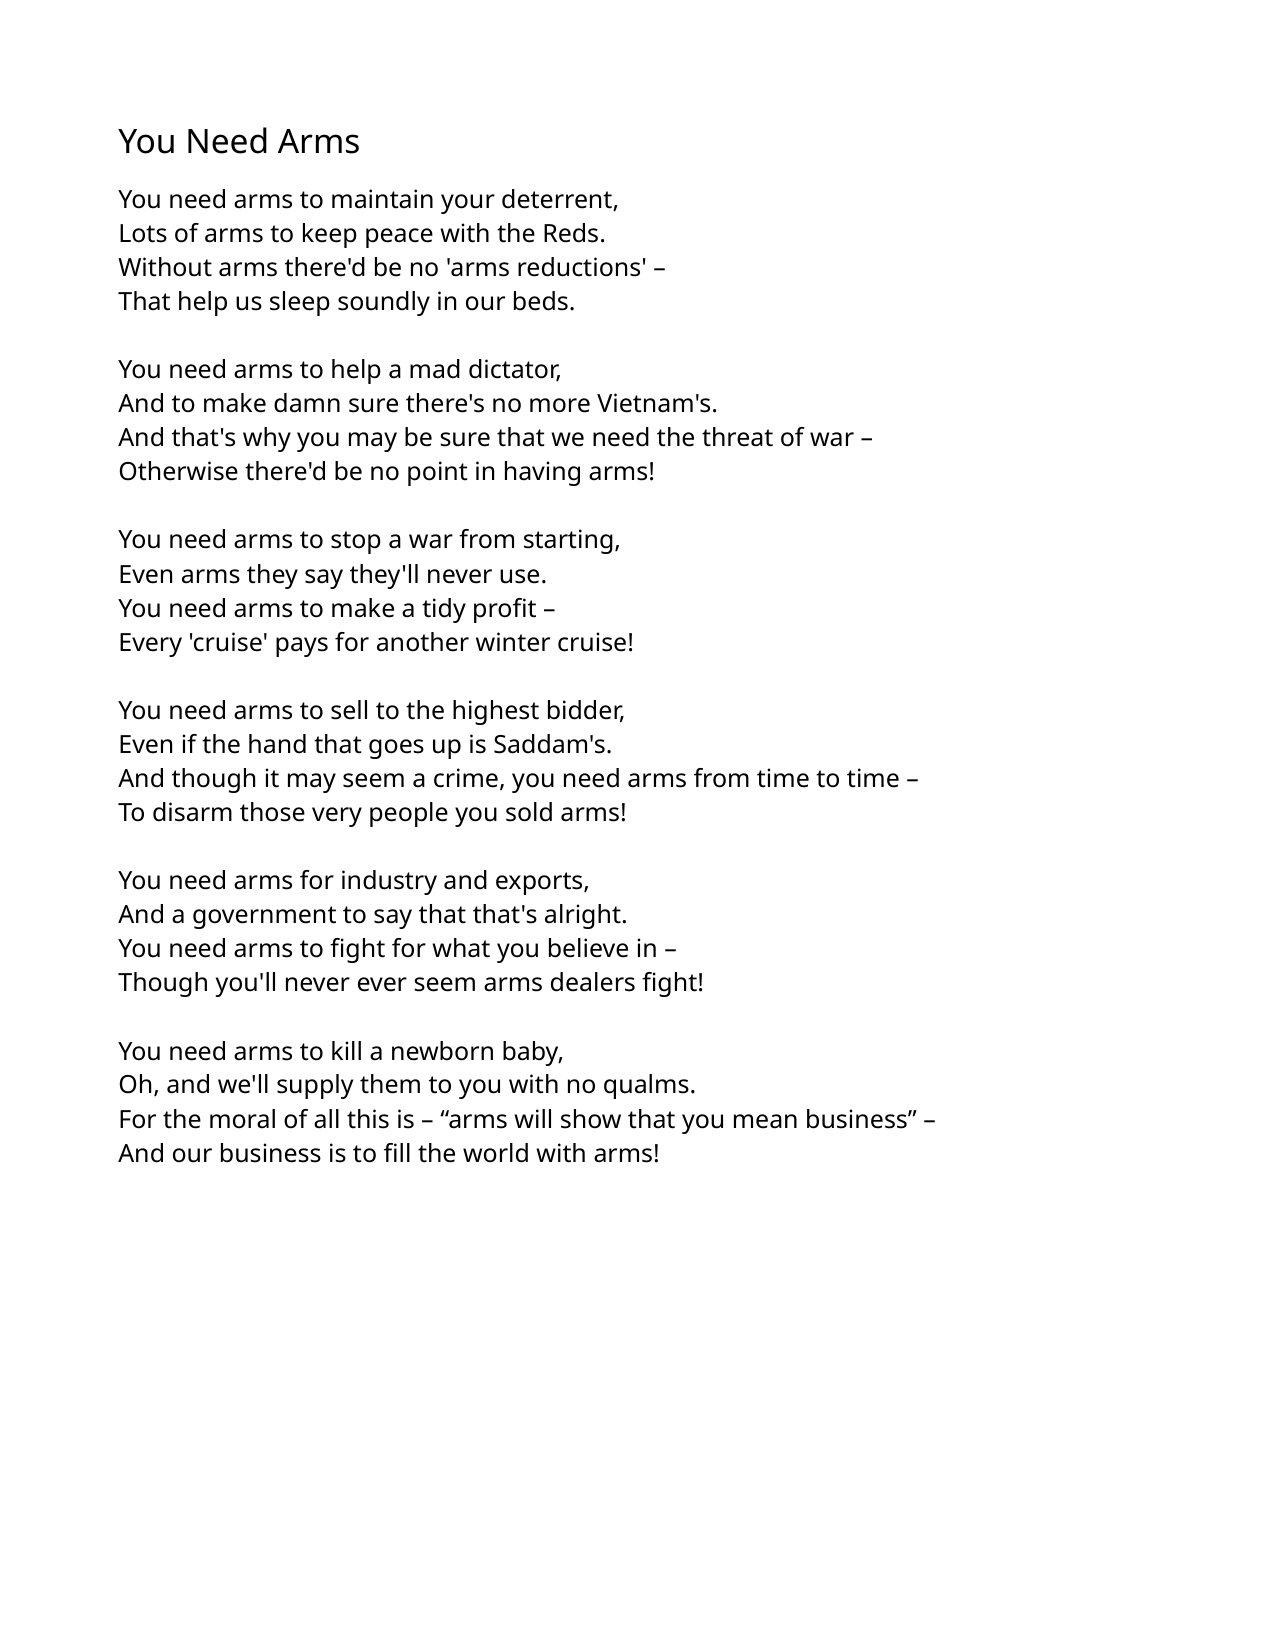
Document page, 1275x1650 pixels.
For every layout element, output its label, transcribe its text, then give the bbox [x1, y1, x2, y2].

text And to make damn sure there's no more Vietnam's. [118, 386, 1157, 420]
text Oh, and we'll supply them to you with no qualms. [118, 1067, 1157, 1101]
text Without arms there'd be no 'arms reductions' – [118, 250, 1157, 284]
text And a government to say that that's alright. [118, 897, 1157, 931]
subtitle You Need Arms [118, 118, 1157, 164]
text Lots of arms to keep peace with the Reds. [118, 216, 1157, 250]
text You need arms to stop a war from starting, [118, 522, 1157, 556]
text You need arms to maintain your deterrent, [118, 182, 1157, 216]
text You need arms for industry and exports, [118, 863, 1157, 897]
text For the moral of all this is – “arms will show that you mean business” – [118, 1101, 1157, 1135]
text Though you'll never ever seem arms dealers fight! [118, 965, 1157, 999]
text And though it may seem a crime, you need arms from time to time – [118, 761, 1157, 795]
text You need arms to help a mad dictator, [118, 352, 1157, 386]
text You need arms to kill a newborn baby, [118, 1033, 1157, 1067]
text You need arms to sell to the highest bidder, [118, 692, 1157, 727]
text To disarm those very people you sold arms! [118, 795, 1157, 829]
text You need arms to make a tidy profit – [118, 590, 1157, 624]
text Even arms they say they'll never use. [118, 556, 1157, 590]
text Every 'cruise' pays for another winter cruise! [118, 624, 1157, 658]
text You need arms to fight for what you believe in – [118, 931, 1157, 965]
text That help us sleep soundly in our beds. [118, 284, 1157, 318]
text Even if the hand that goes up is Saddam's. [118, 727, 1157, 761]
text And our business is to fill the world with arms! [118, 1135, 1157, 1169]
text Otherwise there'd be no point in having arms! [118, 454, 1157, 488]
text And that's why you may be sure that we need the threat of war – [118, 420, 1157, 454]
